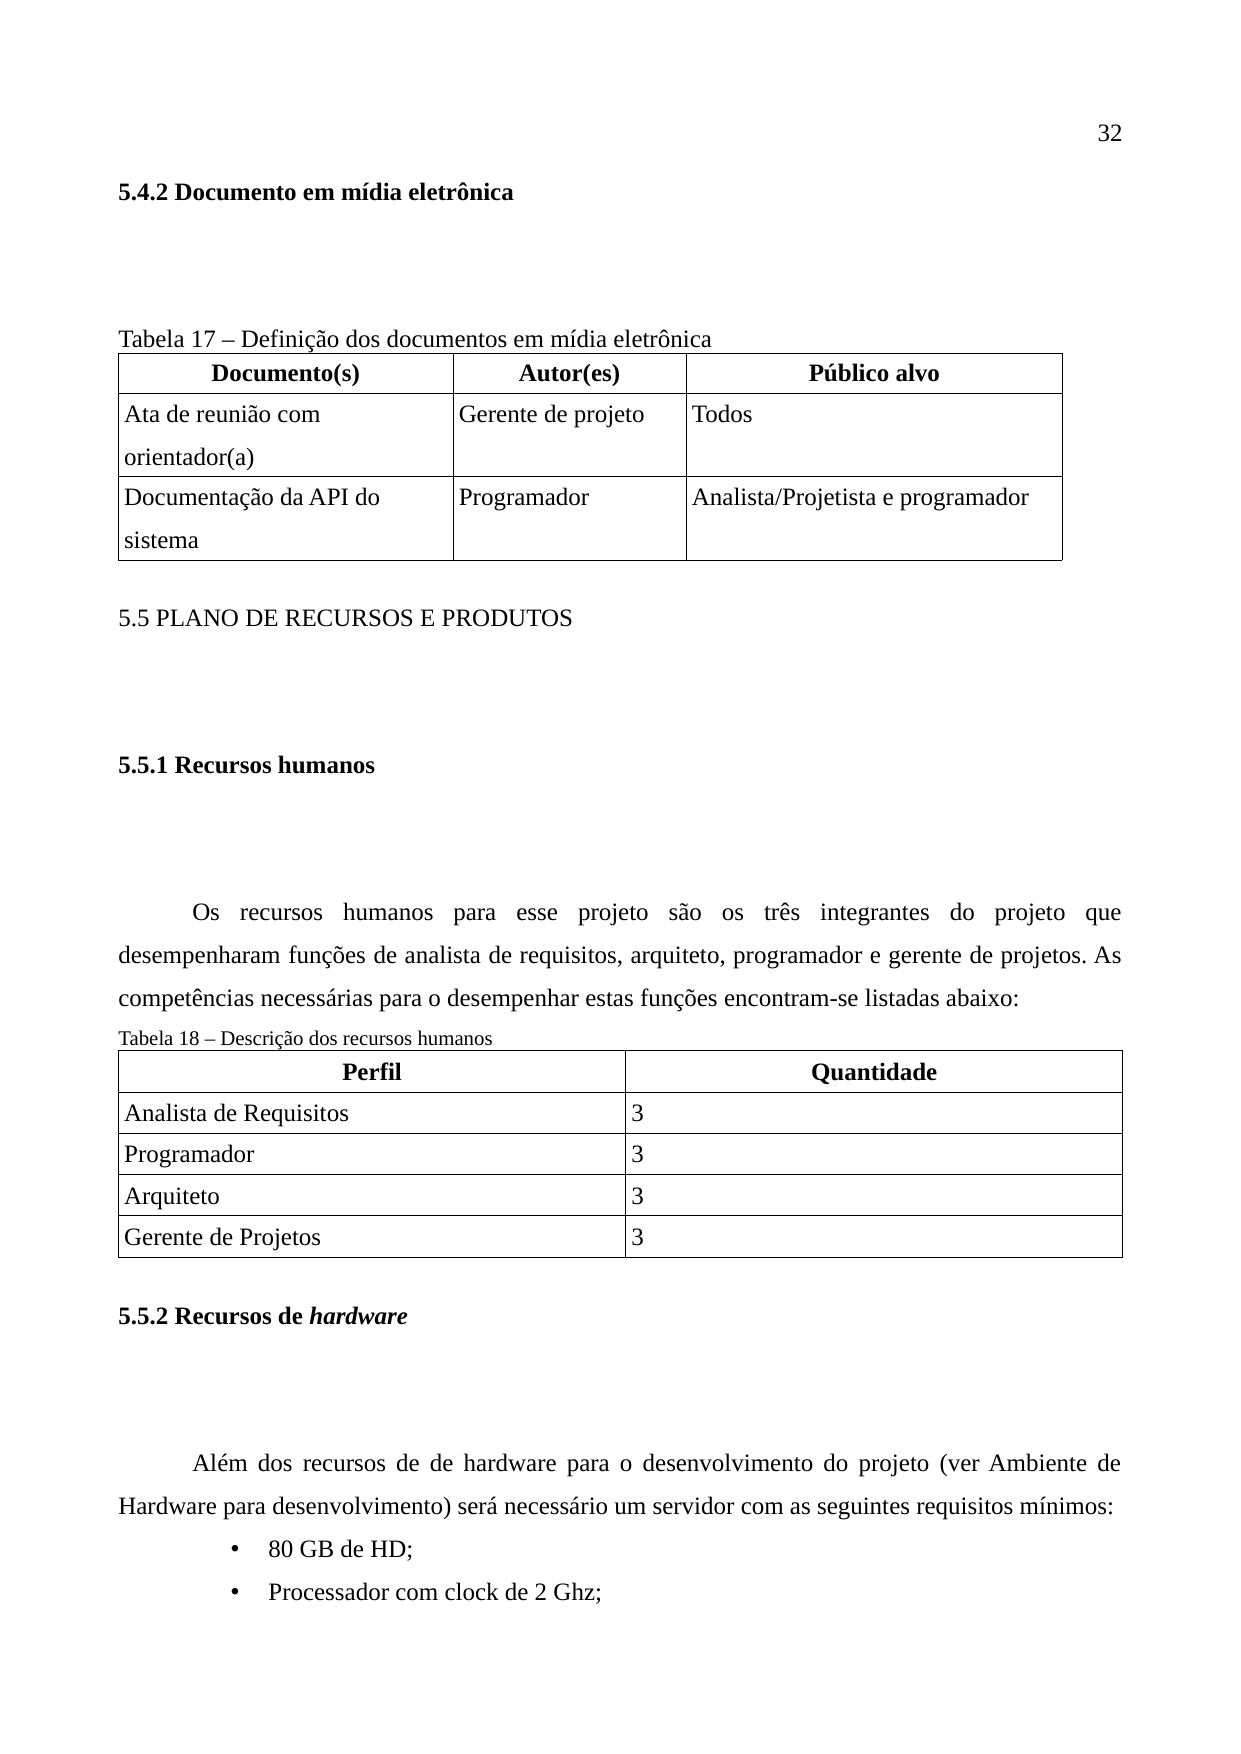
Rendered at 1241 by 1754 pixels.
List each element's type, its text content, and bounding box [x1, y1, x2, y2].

table_cell Gerente de projeto [454, 394, 686, 476]
table_cell Programador [454, 477, 686, 560]
text Além dos recursos de de hardware para o desenvolvimento do projeto (ver Ambiente de Hardware para desenvolvimento) será necessário um servidor com as seguintes requisitos mínimos: [118, 1448, 1122, 1519]
table_cell Gerente de Projetos [119, 1216, 625, 1257]
table_header Quantidade [626, 1051, 1122, 1092]
table_cell Analista/Projetista e programador [687, 477, 1062, 560]
list Processador com clock de 2 Ghz; [231, 1577, 1122, 1606]
table_cell 3 [626, 1093, 1122, 1133]
table_cell Programador [119, 1134, 625, 1174]
table_cell Ata de reunião com orientador(a) [119, 394, 453, 476]
subtitle Recursos de hardware [118, 1301, 1122, 1329]
subtitle Plano de recursos e produtos [118, 603, 1122, 632]
table_header Documento(s) [119, 354, 453, 393]
subtitle Recursos humanos [118, 750, 1122, 779]
text Tabela 17 – Definição dos documentos em mídia eletrônica [118, 324, 1122, 353]
table_cell Arquiteto [119, 1175, 625, 1215]
table_cell Analista de Requisitos [119, 1093, 625, 1133]
subtitle Documento em mídia eletrônica [118, 177, 1122, 206]
text Os recursos humanos para esse projeto são os três integrantes do projeto que desempenharam funções de analista de requisitos, arquiteto, programador e gerente de projetos. As competências necessárias para o desempenhar estas funções encontram-se listadas abaixo: [118, 897, 1122, 1012]
list 80 GB de HD; [231, 1534, 1122, 1563]
table_cell 3 [626, 1175, 1122, 1215]
table_cell 3 [626, 1216, 1122, 1257]
table_cell Todos [687, 394, 1062, 476]
table_header Público alvo [687, 354, 1062, 393]
table_header Perfil [119, 1051, 625, 1092]
table_header Autor(es) [454, 354, 686, 393]
table_cell Documentação da API do sistema [119, 477, 453, 560]
text Tabela 18 – Descrição dos recursos humanos [118, 1026, 1122, 1050]
table_cell 3 [626, 1134, 1122, 1174]
